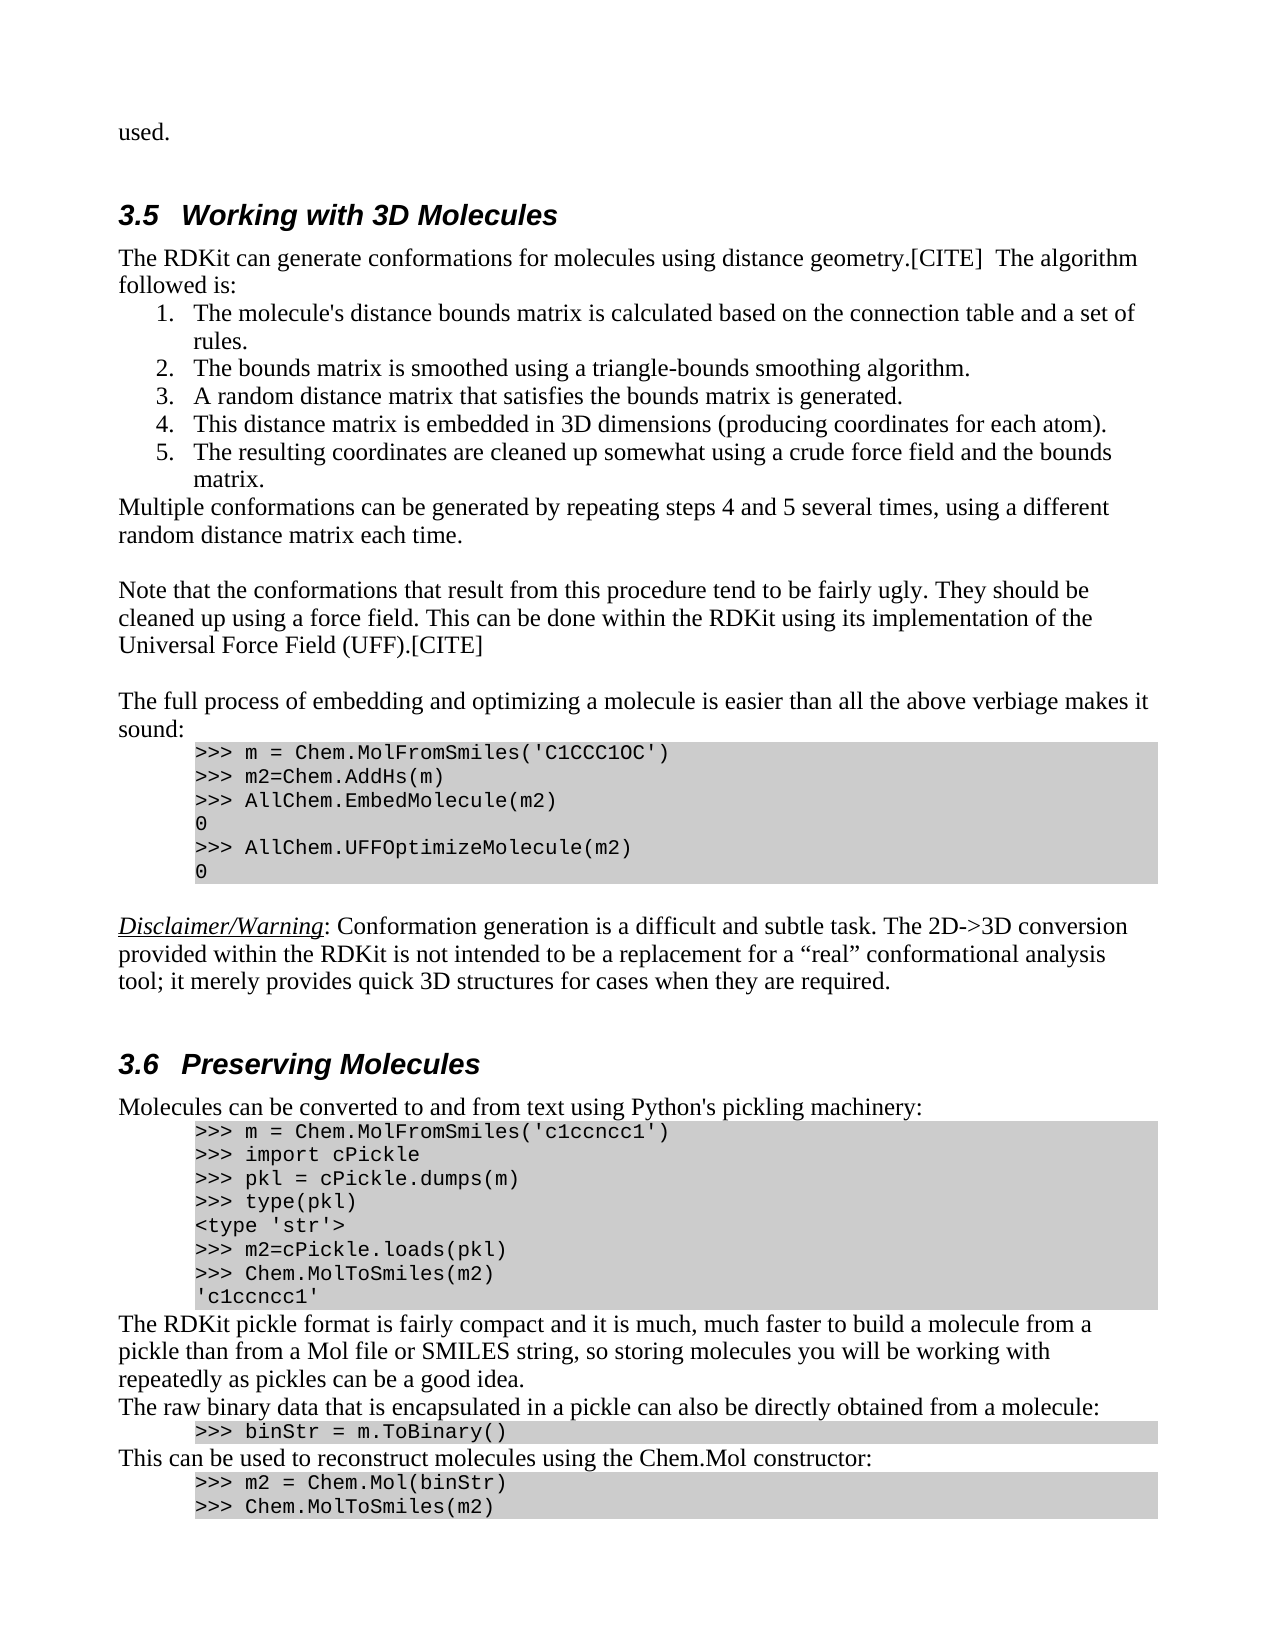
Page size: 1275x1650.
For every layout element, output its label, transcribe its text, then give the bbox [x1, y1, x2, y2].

text >>> AllChem.UFFOptimizeMolecule(m2) [195, 837, 1158, 861]
text >>> type(pkl) [195, 1192, 1158, 1215]
text >>> m2 = Chem.Mol(binStr) [195, 1472, 1158, 1496]
text The RDKit pickle format is fairly compact and it is much, much faster to build a molecule from a pickle than from a Mol file or SMILES string, so storing molecules you will be working with repeatedly as pickles can be a good idea. [118, 1310, 1157, 1393]
list This distance matrix is embedded in 3D dimensions (producing coordinates for each atom). [156, 410, 1157, 438]
text Molecules can be converted to and from text using Python's pickling machinery: [118, 1093, 1157, 1121]
text <type 'str'> [195, 1215, 1158, 1239]
text The raw binary data that is encapsulated in a pickle can also be directly obtained from a molecule: [118, 1393, 1157, 1421]
subtitle Working with 3D Molecules [118, 198, 1157, 231]
text >>> m = Chem.MolFromSmiles('c1ccncc1') [195, 1121, 1158, 1144]
text used. [118, 118, 1157, 146]
list The molecule's distance bounds matrix is calculated based on the connection table and a set of rules. [156, 299, 1157, 354]
text >>> binStr = m.ToBinary() [195, 1421, 1158, 1444]
text >>> AllChem.EmbedMolecule(m2) [195, 790, 1158, 813]
text 0 [195, 861, 1158, 884]
text >>> m2=cPickle.loads(pkl) [195, 1239, 1158, 1262]
text 'c1ccncc1' [195, 1286, 1158, 1310]
text >>> Chem.MolToSmiles(m2) [195, 1262, 1158, 1286]
text Multiple conformations can be generated by repeating steps 4 and 5 several times, using a different random distance matrix each time. [118, 493, 1157, 548]
text The full process of embedding and optimizing a molecule is easier than all the above verbiage makes it sound: [118, 687, 1157, 742]
text >>> m2=Chem.AddHs(m) [195, 766, 1158, 790]
text Disclaimer/Warning: Conformation generation is a difficult and subtle task. The 2D->3D conversion provided within the RDKit is not intended to be a replacement for a “real” conformational analysis tool; it merely provides quick 3D structures for cases when they are required. [118, 912, 1157, 995]
text >>> m = Chem.MolFromSmiles('C1CCC1OC') [195, 742, 1158, 766]
text Note that the conformations that result from this procedure tend to be fairly ugly. They should be cleaned up using a force field. This can be done within the RDKit using its implementation of the Universal Force Field (UFF).[CITE] [118, 576, 1157, 659]
text The RDKit can generate conformations for molecules using distance geometry.[CITE] The algorithm followed is: [118, 244, 1157, 299]
list The bounds matrix is smoothed using a triangle-bounds smoothing algorithm. [156, 354, 1157, 382]
subtitle Preserving Molecules [118, 1048, 1157, 1080]
text This can be used to reconstruct molecules using the Chem.Mol constructor: [118, 1444, 1157, 1472]
list The resulting coordinates are cleaned up somewhat using a crude force field and the bounds matrix. [156, 438, 1157, 493]
text >>> Chem.MolToSmiles(m2) [195, 1496, 1158, 1519]
text 0 [195, 813, 1158, 837]
list A random distance matrix that satisfies the bounds matrix is generated. [156, 382, 1157, 410]
text >>> pkl = cPickle.dumps(m) [195, 1168, 1158, 1192]
text >>> import cPickle [195, 1144, 1158, 1168]
